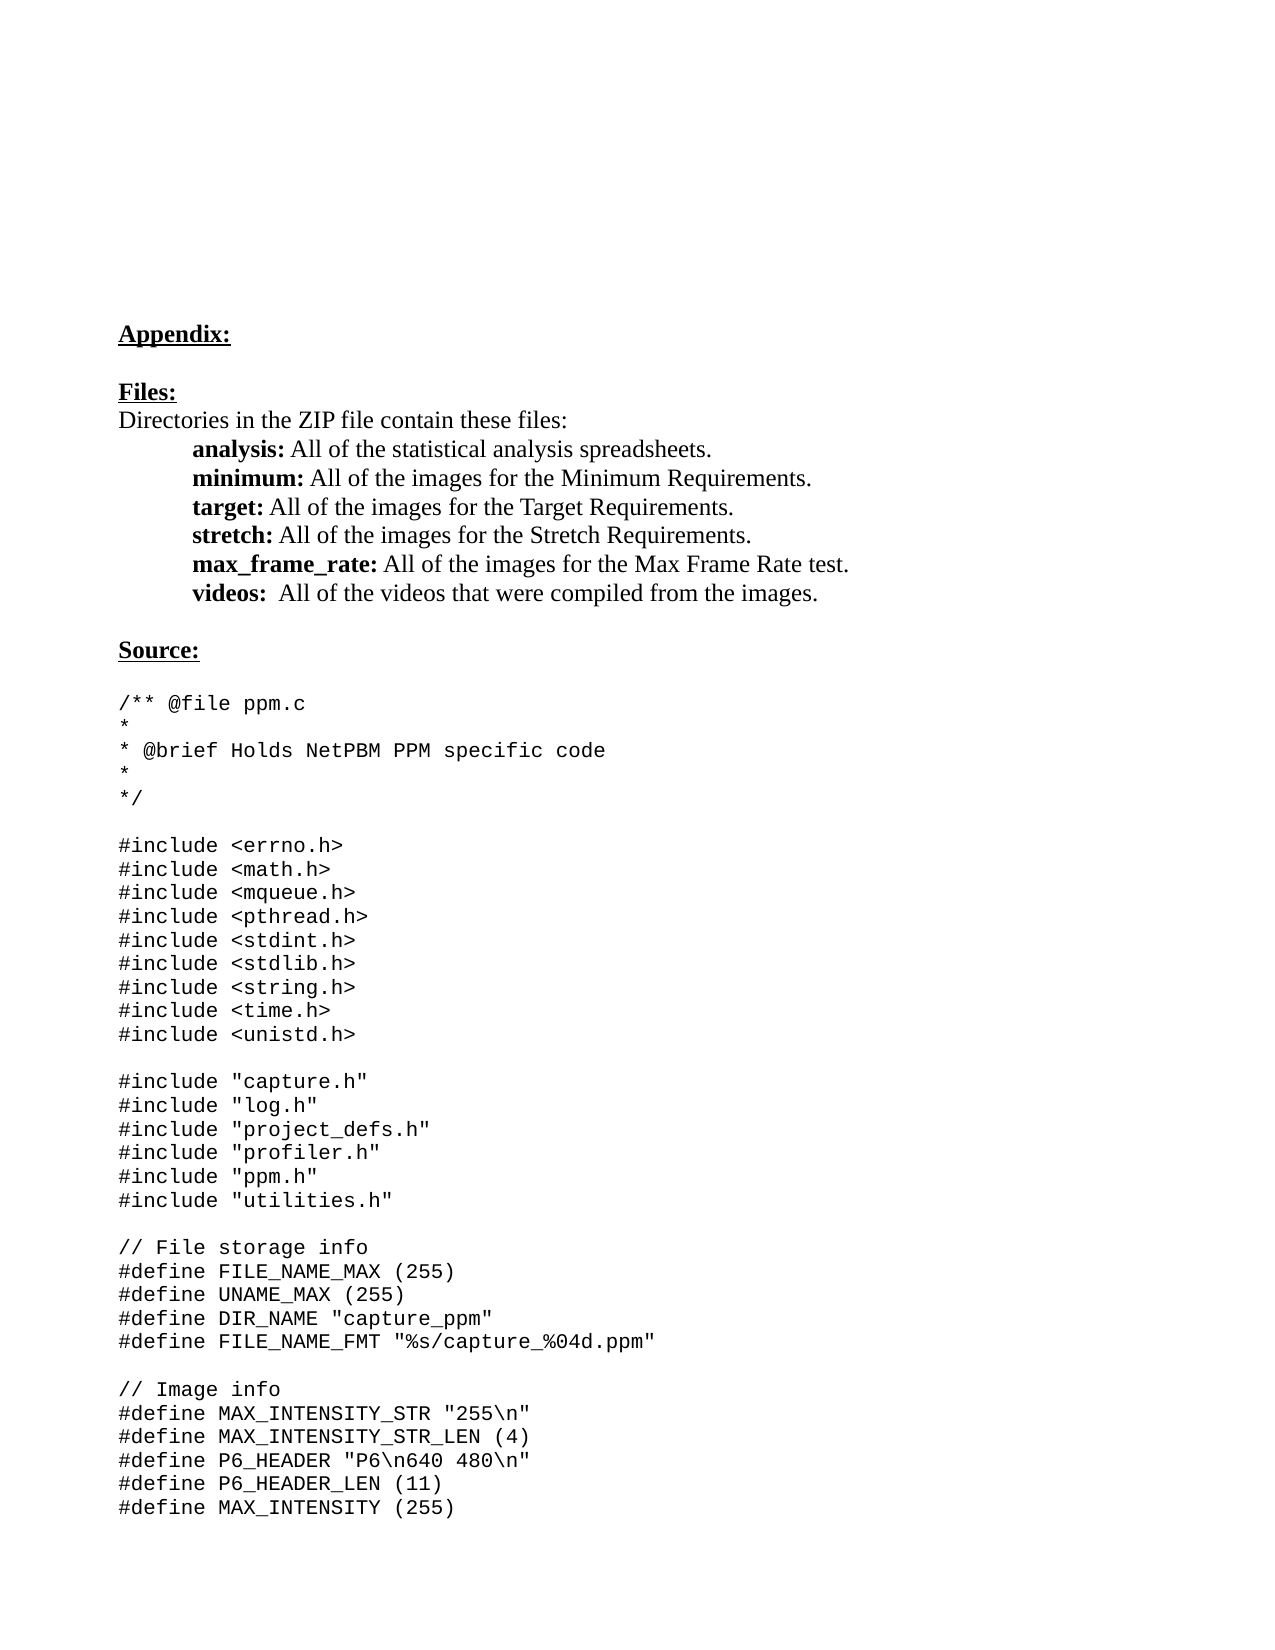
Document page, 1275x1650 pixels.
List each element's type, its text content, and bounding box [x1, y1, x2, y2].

text analysis: All of the statistical analysis spreadsheets. [118, 434, 1157, 463]
text Source: [118, 636, 1157, 664]
text #include "capture.h" [118, 1071, 1157, 1095]
text #include <mqueue.h> [118, 882, 1157, 906]
text #include <stdlib.h> [118, 953, 1157, 977]
text minimum: All of the images for the Minimum Requirements. [118, 463, 1157, 492]
text #define P6_HEADER_LEN (11) [118, 1473, 1157, 1497]
text #include <pthread.h> [118, 906, 1157, 929]
text Directories in the ZIP file contain these files: [118, 406, 1157, 434]
text #include <math.h> [118, 859, 1157, 882]
text Appendix: [118, 319, 1157, 348]
text /** @file ppm.c [118, 693, 1157, 717]
text #include "profiler.h" [118, 1142, 1157, 1166]
text * [118, 764, 1157, 788]
text #define MAX_INTENSITY (255) [118, 1497, 1157, 1521]
text #define UNAME_MAX (255) [118, 1284, 1157, 1308]
text #define FILE_NAME_MAX (255) [118, 1261, 1157, 1284]
text #include "ppm.h" [118, 1166, 1157, 1190]
text stretch: All of the images for the Stretch Requirements. [118, 521, 1157, 549]
text #define MAX_INTENSITY_STR_LEN (4) [118, 1426, 1157, 1450]
text #include <time.h> [118, 1001, 1157, 1024]
text #include <stdint.h> [118, 929, 1157, 953]
text // Image info [118, 1379, 1157, 1402]
text * @brief Holds NetPBM PPM specific code [118, 740, 1157, 764]
text #define MAX_INTENSITY_STR "255\n" [118, 1402, 1157, 1426]
text target: All of the images for the Target Requirements. [118, 492, 1157, 521]
text #include <string.h> [118, 977, 1157, 1001]
text videos: All of the videos that were compiled from the images. [118, 578, 1157, 607]
text max_frame_rate: All of the images for the Max Frame Rate test. [118, 549, 1157, 578]
text * [118, 717, 1157, 740]
text #define FILE_NAME_FMT "%s/capture_%04d.ppm" [118, 1332, 1157, 1355]
text // File storage info [118, 1237, 1157, 1261]
text #include "utilities.h" [118, 1190, 1157, 1213]
text #include "project_defs.h" [118, 1119, 1157, 1142]
text #include <unistd.h> [118, 1024, 1157, 1048]
text #include "log.h" [118, 1095, 1157, 1119]
text #define DIR_NAME "capture_ppm" [118, 1308, 1157, 1332]
text Files: [118, 377, 1157, 406]
text #include <errno.h> [118, 835, 1157, 859]
text */ [118, 788, 1157, 811]
text #define P6_HEADER "P6\n640 480\n" [118, 1450, 1157, 1473]
